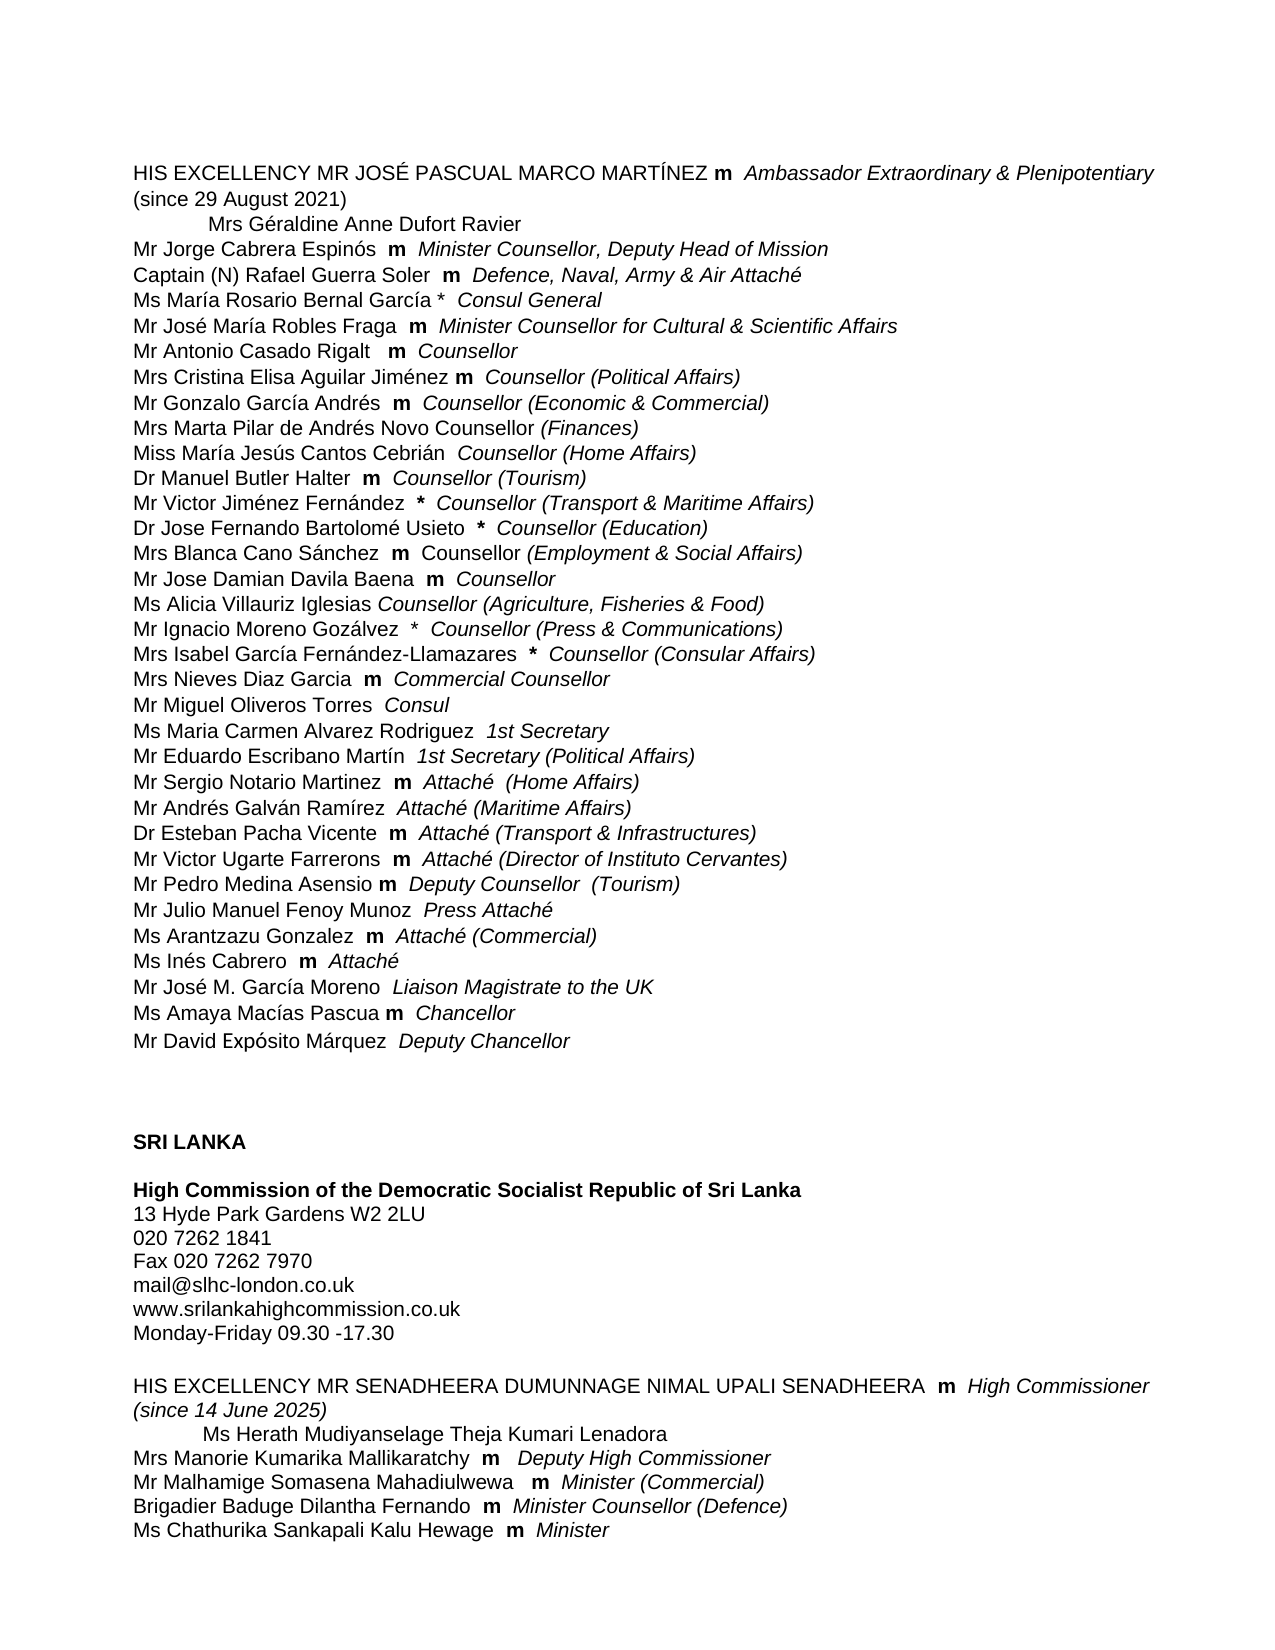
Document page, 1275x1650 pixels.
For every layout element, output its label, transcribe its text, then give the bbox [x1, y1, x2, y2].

text 13 Hyde Park Gardens W2 2LU 020 7262 1841 Fax 020 7262 7970 mail@slhc-london.co.uk www.srilankahighcommission.co.uk Monday-Friday 09.30 -17.30 [133, 1201, 1181, 1374]
text Miss María Jesús Cantos Cebrián Counsellor (Home Affairs) [133, 441, 1181, 465]
text Mr José M. García Moreno Liaison Magistrate to the UK [133, 975, 1181, 999]
text Dr Manuel Butler Halter m Counsellor (Tourism) [133, 466, 1181, 490]
text Ms María Rosario Bernal García * Consul General [133, 288, 1181, 312]
text HIS EXCELLENCY MR SENADHEERA DUMUNNAGE NIMAL UPALI SENADHEERA m High Commissioner (since 14 June 2025) [133, 1374, 1181, 1422]
text Brigadier Baduge Dilantha Fernando m Minister Counsellor (Defence) [133, 1494, 1181, 1518]
text Mr Julio Manuel Fenoy Munoz Press Attaché [133, 898, 1181, 922]
text Ms Alicia Villauriz Iglesias Counsellor (Agriculture, Fisheries & Food) [133, 591, 1181, 615]
text Mrs Nieves Diaz Garcia m Commercial Counsellor [133, 667, 1181, 691]
text Mr Ignacio Moreno Gozálvez * Counsellor (Press & Communications) [133, 617, 1181, 641]
text Dr Esteban Pacha Vicente m Attaché (Transport & Infrastructures) [133, 821, 1181, 845]
text Ms Arantzazu Gonzalez m Attaché (Commercial) [133, 923, 1181, 947]
text Mrs Marta Pilar de Andrés Novo Counsellor (Finances) [133, 416, 1181, 440]
text Mr David Expósito Márquez Deputy Chancellor [133, 1026, 1181, 1054]
subtitle SRI LANKA [133, 1129, 1181, 1153]
text Ms Herath Mudiyanselage Theja Kumari Lenadora [133, 1422, 1181, 1446]
text Mr Victor Jiménez Fernández * Counsellor (Transport & Maritime Affairs) [133, 491, 1181, 515]
text Mr Jorge Cabrera Espinós m Minister Counsellor, Deputy Head of Mission [133, 237, 1181, 261]
text Mr Malhamige Somasena Mahadiulwewa m Minister (Commercial) [133, 1470, 1181, 1494]
text Mr José María Robles Fraga m Minister Counsellor for Cultural & Scientific Affairs [133, 314, 1181, 338]
text Mrs Isabel García Fernández-Llamazares * Counsellor (Consular Affairs) [133, 642, 1181, 666]
text Mr Pedro Medina Asensio m Deputy Counsellor (Tourism) [133, 872, 1181, 896]
text High Commission of the Democratic Socialist Republic of Sri Lanka [133, 1177, 1181, 1201]
text Mr Eduardo Escribano Martín 1st Secretary (Political Affairs) [133, 744, 1181, 768]
text Mrs Blanca Cano Sánchez m Counsellor (Employment & Social Affairs) [133, 541, 1181, 565]
text Mrs Géraldine Anne Dufort Ravier [133, 212, 1181, 236]
text Mr Gonzalo García Andrés m Counsellor (Economic & Commercial) [133, 391, 1181, 414]
text HIS EXCELLENCY MR JOSÉ PASCUAL MARCO MARTÍNEZ m Ambassador Extraordinary & Plenipotentiary (since 29 August 2021) [133, 157, 1181, 211]
text Mr Antonio Casado Rigalt m Counsellor [133, 339, 1181, 363]
text Ms Inés Cabrero m Attaché [133, 949, 1181, 973]
text Mr Sergio Notario Martinez m Attaché (Home Affairs) [133, 770, 1181, 794]
text Mrs Cristina Elisa Aguilar Jiménez m Counsellor (Political Affairs) [133, 365, 1181, 389]
text Mrs Manorie Kumarika Mallikaratchy m Deputy High Commissioner [133, 1446, 1181, 1470]
text Mr Miguel Oliveros Torres Consul [133, 693, 1181, 717]
text Ms Chathurika Sankapali Kalu Hewage m Minister [133, 1518, 1181, 1542]
text Captain (N) Rafael Guerra Soler m Defence, Naval, Army & Air Attaché [133, 262, 1181, 286]
text Mr Jose Damian Davila Baena m Counsellor [133, 566, 1181, 590]
text Ms Maria Carmen Alvarez Rodriguez 1st Secretary [133, 718, 1181, 742]
text Ms Amaya Macías Pascua m Chancellor [133, 1000, 1181, 1024]
text Dr Jose Fernando Bartolomé Usieto * Counsellor (Education) [133, 516, 1181, 540]
text Mr Andrés Galván Ramírez Attaché (Maritime Affairs) [133, 795, 1181, 819]
text Mr Victor Ugarte Farrerons m Attaché (Director of Instituto Cervantes) [133, 847, 1181, 871]
